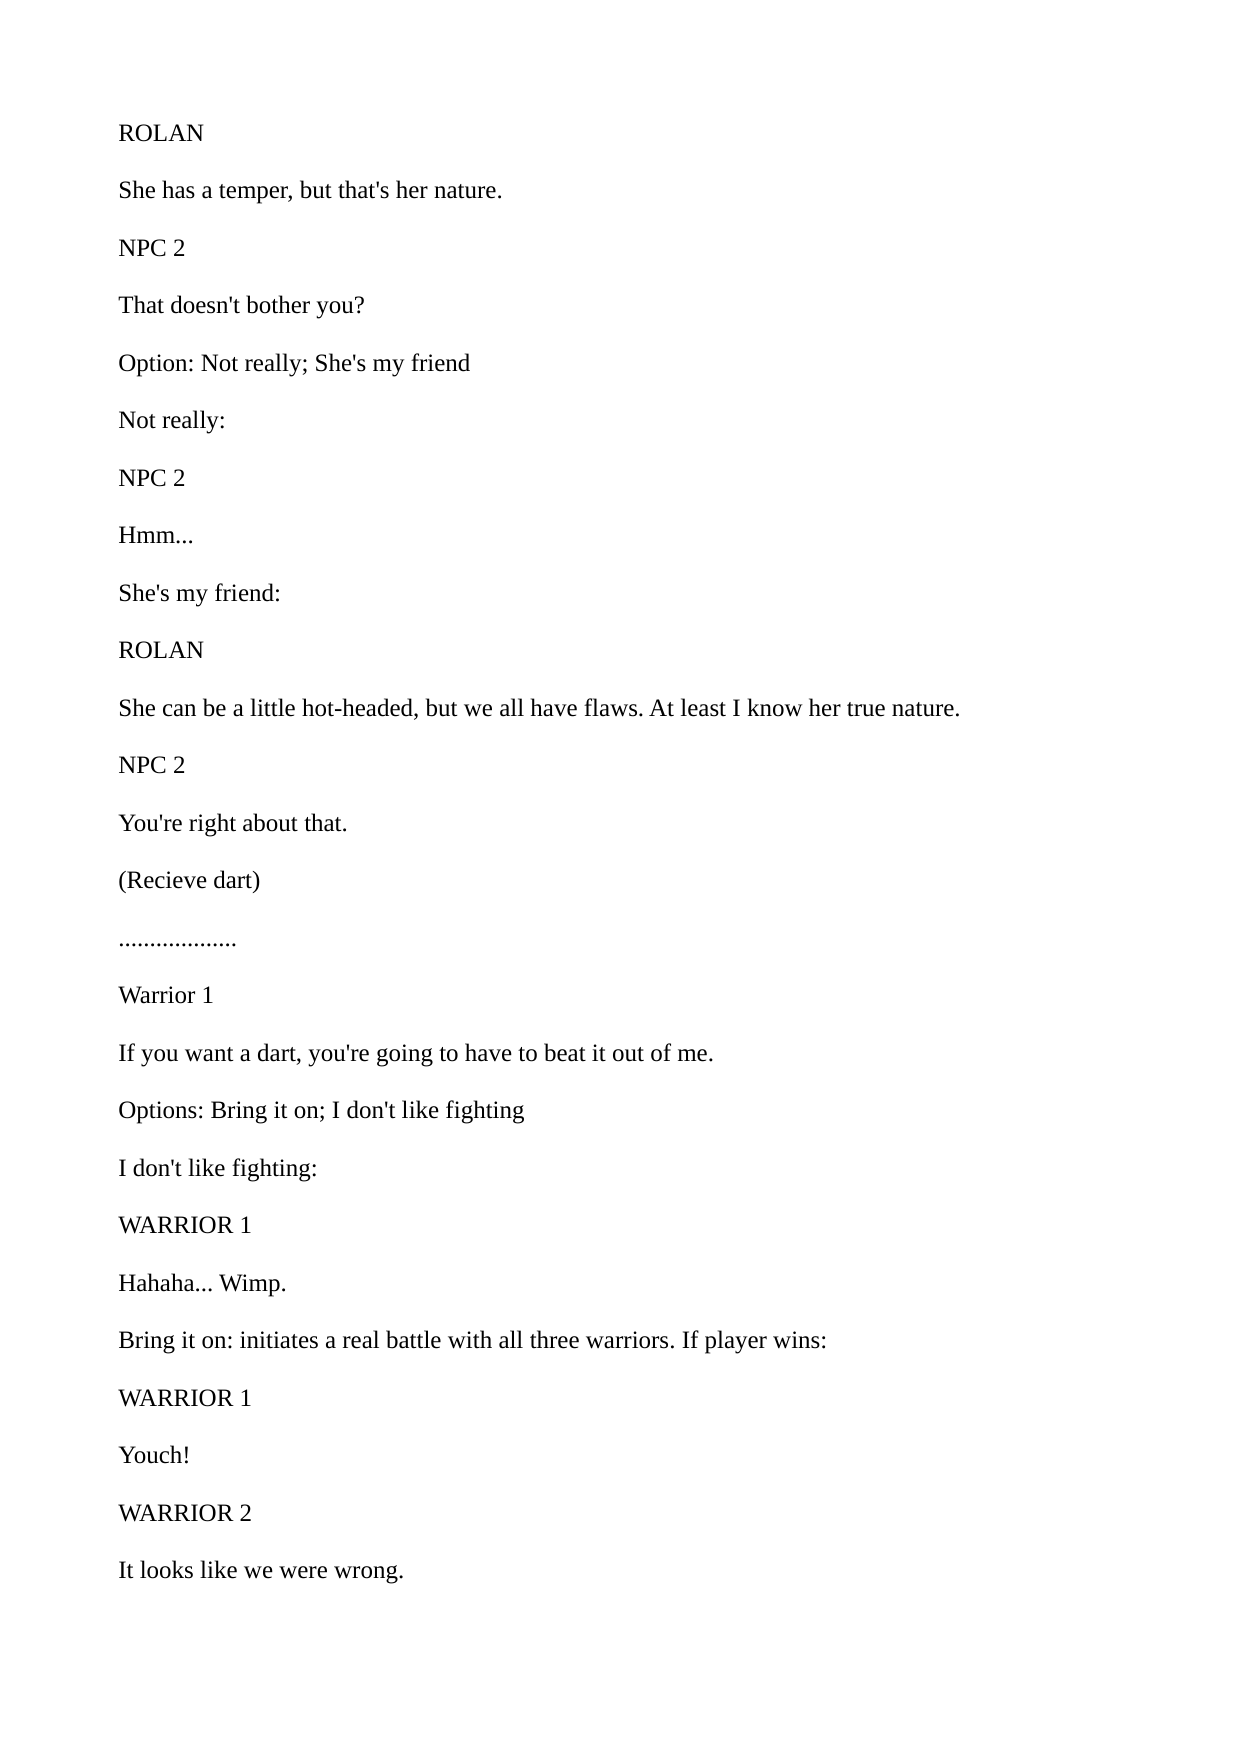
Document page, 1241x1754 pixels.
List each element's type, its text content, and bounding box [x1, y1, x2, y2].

text Hahaha... Wimp. [118, 1268, 1122, 1297]
text She's my friend: [118, 578, 1122, 607]
text It looks like we were wrong. [118, 1556, 1122, 1584]
text NPC 2 [118, 233, 1122, 262]
text Not really: [118, 406, 1122, 434]
text Option: Not really; She's my friend [118, 348, 1122, 377]
text ROLAN [118, 636, 1122, 664]
text WARRIOR 2 [118, 1498, 1122, 1527]
text I don't like fighting: [118, 1153, 1122, 1182]
text She can be a little hot-headed, but we all have flaws. At least I know her true nature. [118, 693, 1122, 722]
text She has a temper, but that's her nature. [118, 176, 1122, 204]
text (Recieve dart) [118, 866, 1122, 894]
text Youch! [118, 1441, 1122, 1469]
text You're right about that. [118, 808, 1122, 837]
text WARRIOR 1 [118, 1211, 1122, 1239]
text If you want a dart, you're going to have to beat it out of me. [118, 1038, 1122, 1067]
text WARRIOR 1 [118, 1383, 1122, 1412]
text Options: Bring it on; I don't like fighting [118, 1096, 1122, 1124]
text Hmm... [118, 521, 1122, 549]
text ................... [118, 923, 1122, 952]
text ROLAN [118, 118, 1122, 147]
text That doesn't bother you? [118, 291, 1122, 319]
text Warrior 1 [118, 981, 1122, 1009]
text NPC 2 [118, 463, 1122, 492]
text NPC 2 [118, 751, 1122, 779]
text Bring it on: initiates a real battle with all three warriors. If player wins: [118, 1326, 1122, 1354]
